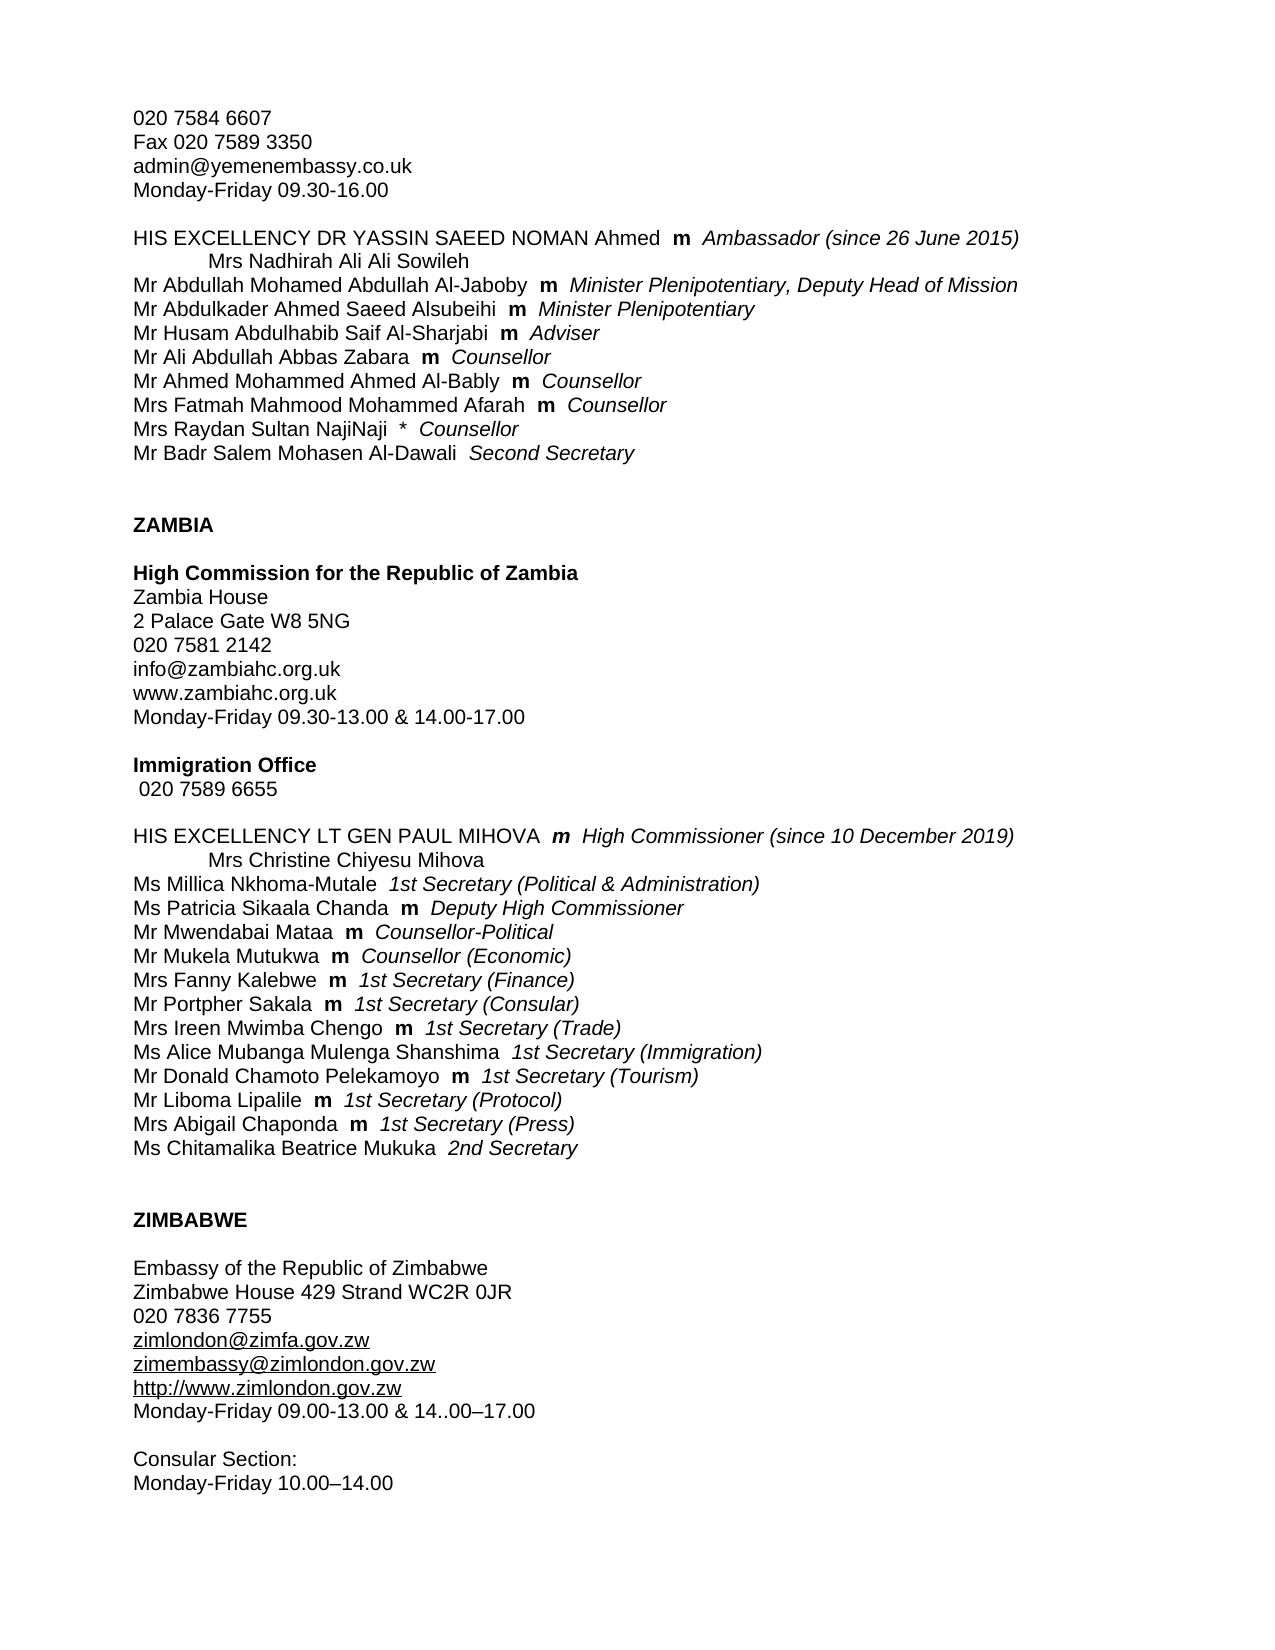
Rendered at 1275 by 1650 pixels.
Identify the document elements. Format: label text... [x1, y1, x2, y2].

text Fax 020 7589 3350 [133, 129, 1181, 153]
text Monday-Friday 09.00-13.00 & 14..00–17.00 [133, 1399, 1181, 1423]
text ZAMBIA [133, 513, 1181, 537]
text Mrs Nadhirah Ali Ali Sowileh [133, 249, 1181, 273]
text Mr Liboma Lipalile m 1st Secretary (Protocol) [133, 1088, 1181, 1112]
text http://www.zimlondon.gov.zw [133, 1375, 1181, 1399]
text Ms Patricia Sikaala Chanda m Deputy High Commissioner [133, 896, 1181, 920]
text Mr Portpher Sakala m 1st Secretary (Consular) [133, 992, 1181, 1016]
text 020 7581 2142 [133, 633, 1181, 657]
text Mrs Fatmah Mahmood Mohammed Afarah m Counsellor [133, 393, 1181, 417]
text Consular Section: [133, 1447, 1181, 1471]
text 020 7584 6607 [133, 106, 1181, 129]
text Mr Abdulkader Ahmed Saeed Alsubeihi m Minister Plenipotentiary [133, 297, 1181, 321]
text zimlondon@zimfa.gov.zw [133, 1327, 1181, 1351]
text ZIMBABWE [133, 1208, 1181, 1232]
text HIS EXCELLENCY DR YASSIN SAEED NOMAN Ahmed m Ambassador (since 26 June 2015) [133, 225, 1181, 249]
text Monday-Friday 10.00–14.00 [133, 1471, 1181, 1495]
text Ms Millica Nkhoma-Mutale 1st Secretary (Political & Administration) [133, 872, 1181, 896]
text Mr Donald Chamoto Pelekamoyo m 1st Secretary (Tourism) [133, 1064, 1181, 1088]
text Mr Badr Salem Mohasen Al-Dawali Second Secretary [133, 441, 1181, 465]
text 020 7836 7755 [133, 1303, 1181, 1327]
text Mr Mwendabai Mataa m Counsellor-Political [133, 920, 1181, 944]
subtitle High Commission for the Republic of Zambia [133, 561, 1181, 585]
text Mrs Fanny Kalebwe m 1st Secretary (Finance) [133, 968, 1181, 992]
text Ms Alice Mubanga Mulenga Shanshima 1st Secretary (Immigration) [133, 1040, 1181, 1064]
text Mr Husam Abdulhabib Saif Al-Sharjabi m Adviser [133, 321, 1181, 345]
text 020 7589 6655 [133, 776, 1181, 800]
text Mrs Abigail Chaponda m 1st Secretary (Press) [133, 1112, 1181, 1136]
text Mr Abdullah Mohamed Abdullah Al-Jaboby m Minister Plenipotentiary, Deputy Head of Mission [133, 273, 1181, 297]
text info@zambiahc.org.uk [133, 657, 1181, 681]
text Mrs Christine Chiyesu Mihova [133, 848, 1181, 872]
text 2 Palace Gate W8 5NG [133, 609, 1181, 633]
text Monday-Friday 09.30-16.00 [133, 177, 1181, 201]
text Zimbabwe House 429 Strand WC2R 0JR [133, 1279, 1181, 1303]
text Immigration Office [133, 752, 1181, 776]
text Mrs Raydan Sultan NajiNaji * Counsellor [133, 417, 1181, 441]
text Mrs Ireen Mwimba Chengo m 1st Secretary (Trade) [133, 1016, 1181, 1040]
text admin@yemenembassy.co.uk [133, 153, 1181, 177]
text HIS EXCELLENCY LT GEN PAUL MIHOVA m High Commissioner (since 10 December 2019) [133, 824, 1181, 848]
text Ms Chitamalika Beatrice Mukuka 2nd Secretary [133, 1136, 1181, 1160]
text Mr Ahmed Mohammed Ahmed Al-Bably m Counsellor [133, 369, 1181, 393]
text www.zambiahc.org.uk [133, 681, 1181, 704]
text Mr Ali Abdullah Abbas Zabara m Counsellor [133, 345, 1181, 369]
text zimembassy@zimlondon.gov.zw [133, 1351, 1181, 1375]
text Embassy of the Republic of Zimbabwe [133, 1256, 1181, 1279]
text Monday-Friday 09.30-13.00 & 14.00-17.00 [133, 704, 1181, 728]
text Zambia House [133, 585, 1181, 609]
text Mr Mukela Mutukwa m Counsellor (Economic) [133, 944, 1181, 968]
